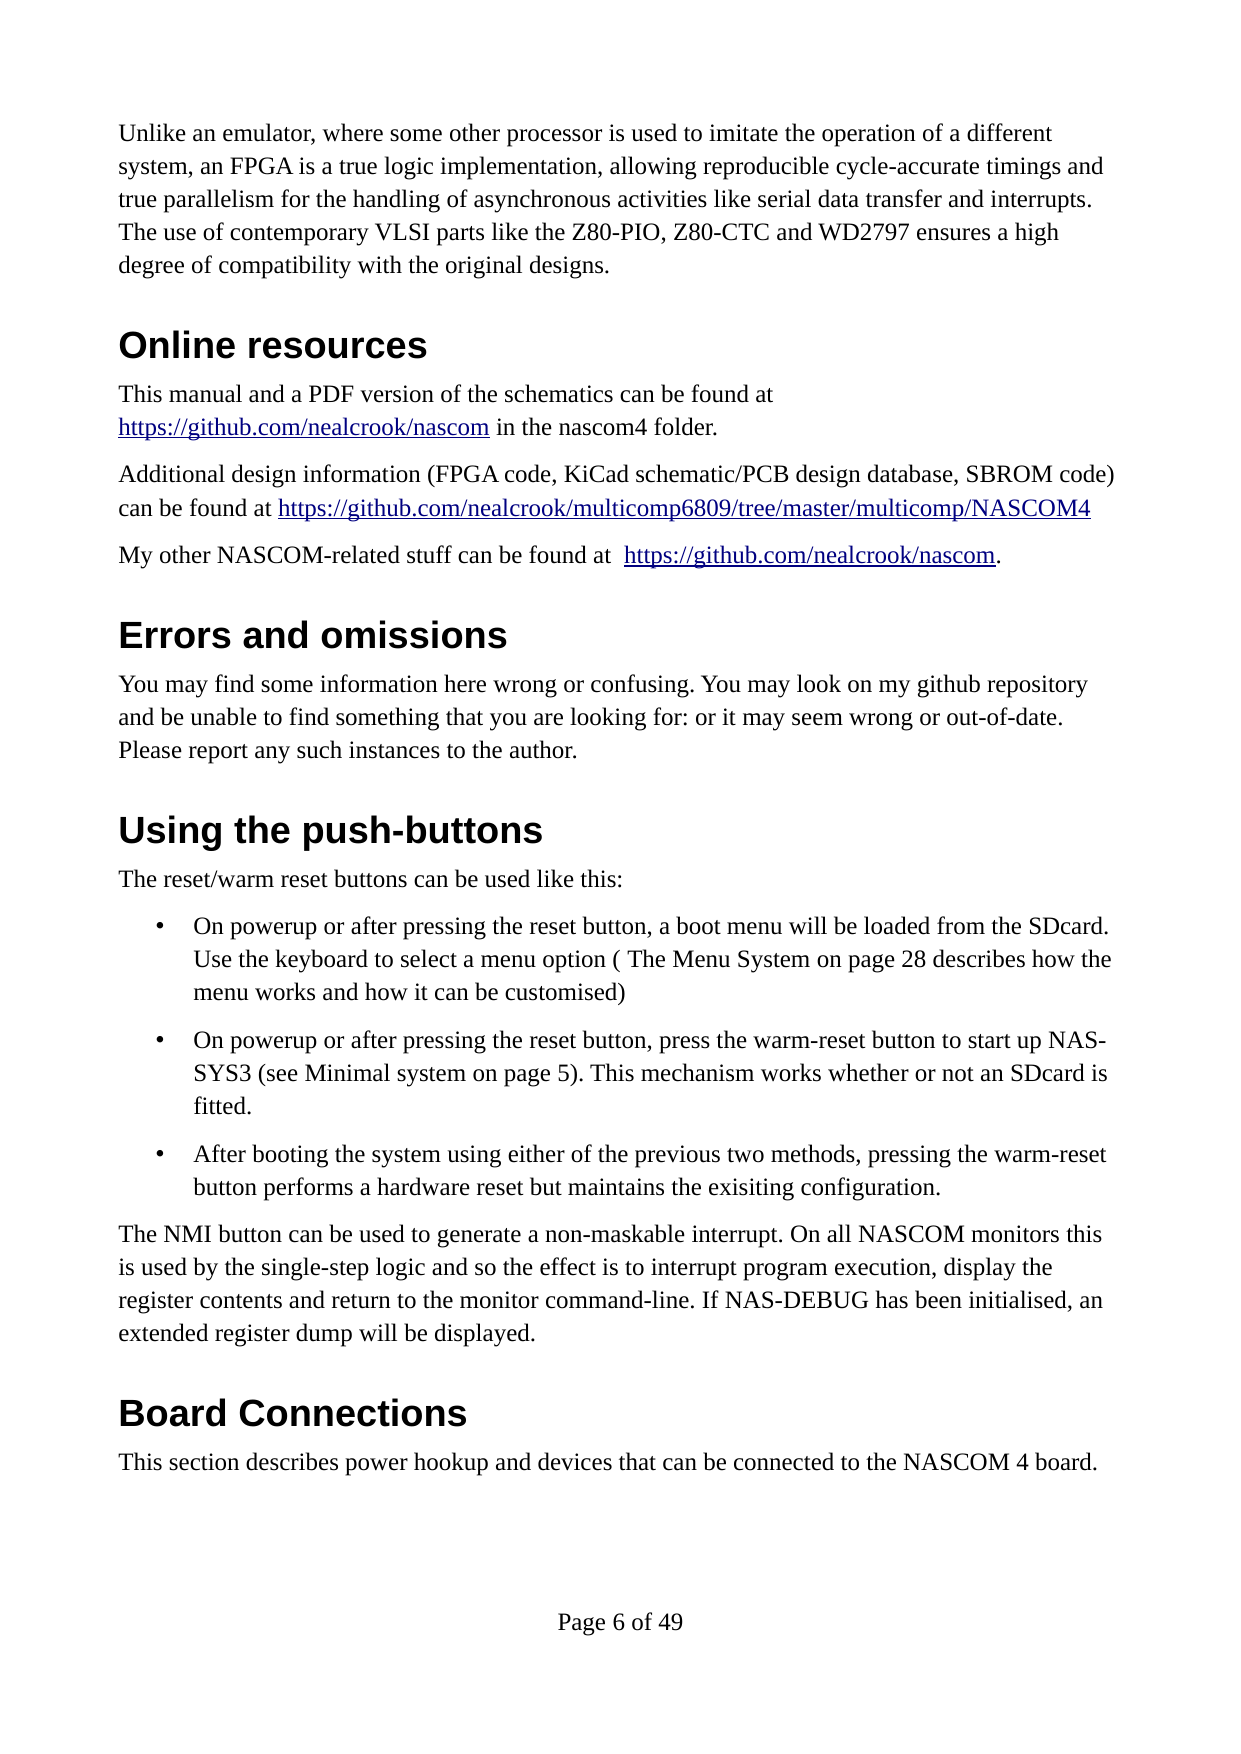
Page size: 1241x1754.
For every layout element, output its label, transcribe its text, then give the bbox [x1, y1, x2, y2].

text The reset/warm reset buttons can be used like this: [118, 864, 1122, 892]
list On powerup or after pressing the reset button, press the warm-reset button to start up NAS-SYS3 (see Minimal system on page 5). This mechanism works whether or not an SDcard is fitted. [156, 1025, 1122, 1120]
text This section describes power hookup and devices that can be connected to the NASCOM 4 board. [118, 1447, 1122, 1476]
subtitle Errors and omissions [118, 613, 1122, 656]
list On powerup or after pressing the reset button, a boot menu will be loaded from the SDcard. Use the keyboard to select a menu option ( The Menu System on page 28 describes how the menu works and how it can be customised) [156, 911, 1122, 1006]
subtitle Board Connections [118, 1391, 1122, 1434]
text You may find some information here wrong or confusing. You may look on my github repository and be unable to find something that you are looking for: or it may seem wrong or out-of-date. Please report any such instances to the author. [118, 669, 1122, 764]
text The NMI button can be used to generate a non-maskable interrupt. On all NASCOM monitors this is used by the single-step logic and so the effect is to interrupt program execution, display the register contents and return to the monitor command-line. If NAS-DEBUG has been initialised, an extended register dump will be displayed. [118, 1219, 1122, 1347]
subtitle Online resources [118, 323, 1122, 366]
list After booting the system using either of the previous two methods, pressing the warm-reset button performs a hardware reset but maintains the exisiting configuration. [156, 1139, 1122, 1200]
text This manual and a PDF version of the schematics can be found at https://github.com/nealcrook/nascom in the nascom4 folder. [118, 379, 1122, 441]
text Additional design information (FPGA code, KiCad schematic/PCB design database, SBROM code) can be found at https://github.com/nealcrook/multicomp6809/tree/master/multicomp/NASCOM4 [118, 459, 1122, 521]
subtitle Using the push-buttons [118, 808, 1122, 851]
text Unlike an emulator, where some other processor is used to imitate the operation of a different system, an FPGA is a true logic implementation, allowing reproducible cycle-accurate timings and true parallelism for the handling of asynchronous activities like serial data transfer and interrupts. The use of contemporary VLSI parts like the Z80-PIO, Z80-CTC and WD2797 ensures a high degree of compatibility with the original designs. [118, 118, 1122, 279]
text My other NASCOM-related stuff can be found at https://github.com/nealcrook/nascom. [118, 540, 1122, 569]
